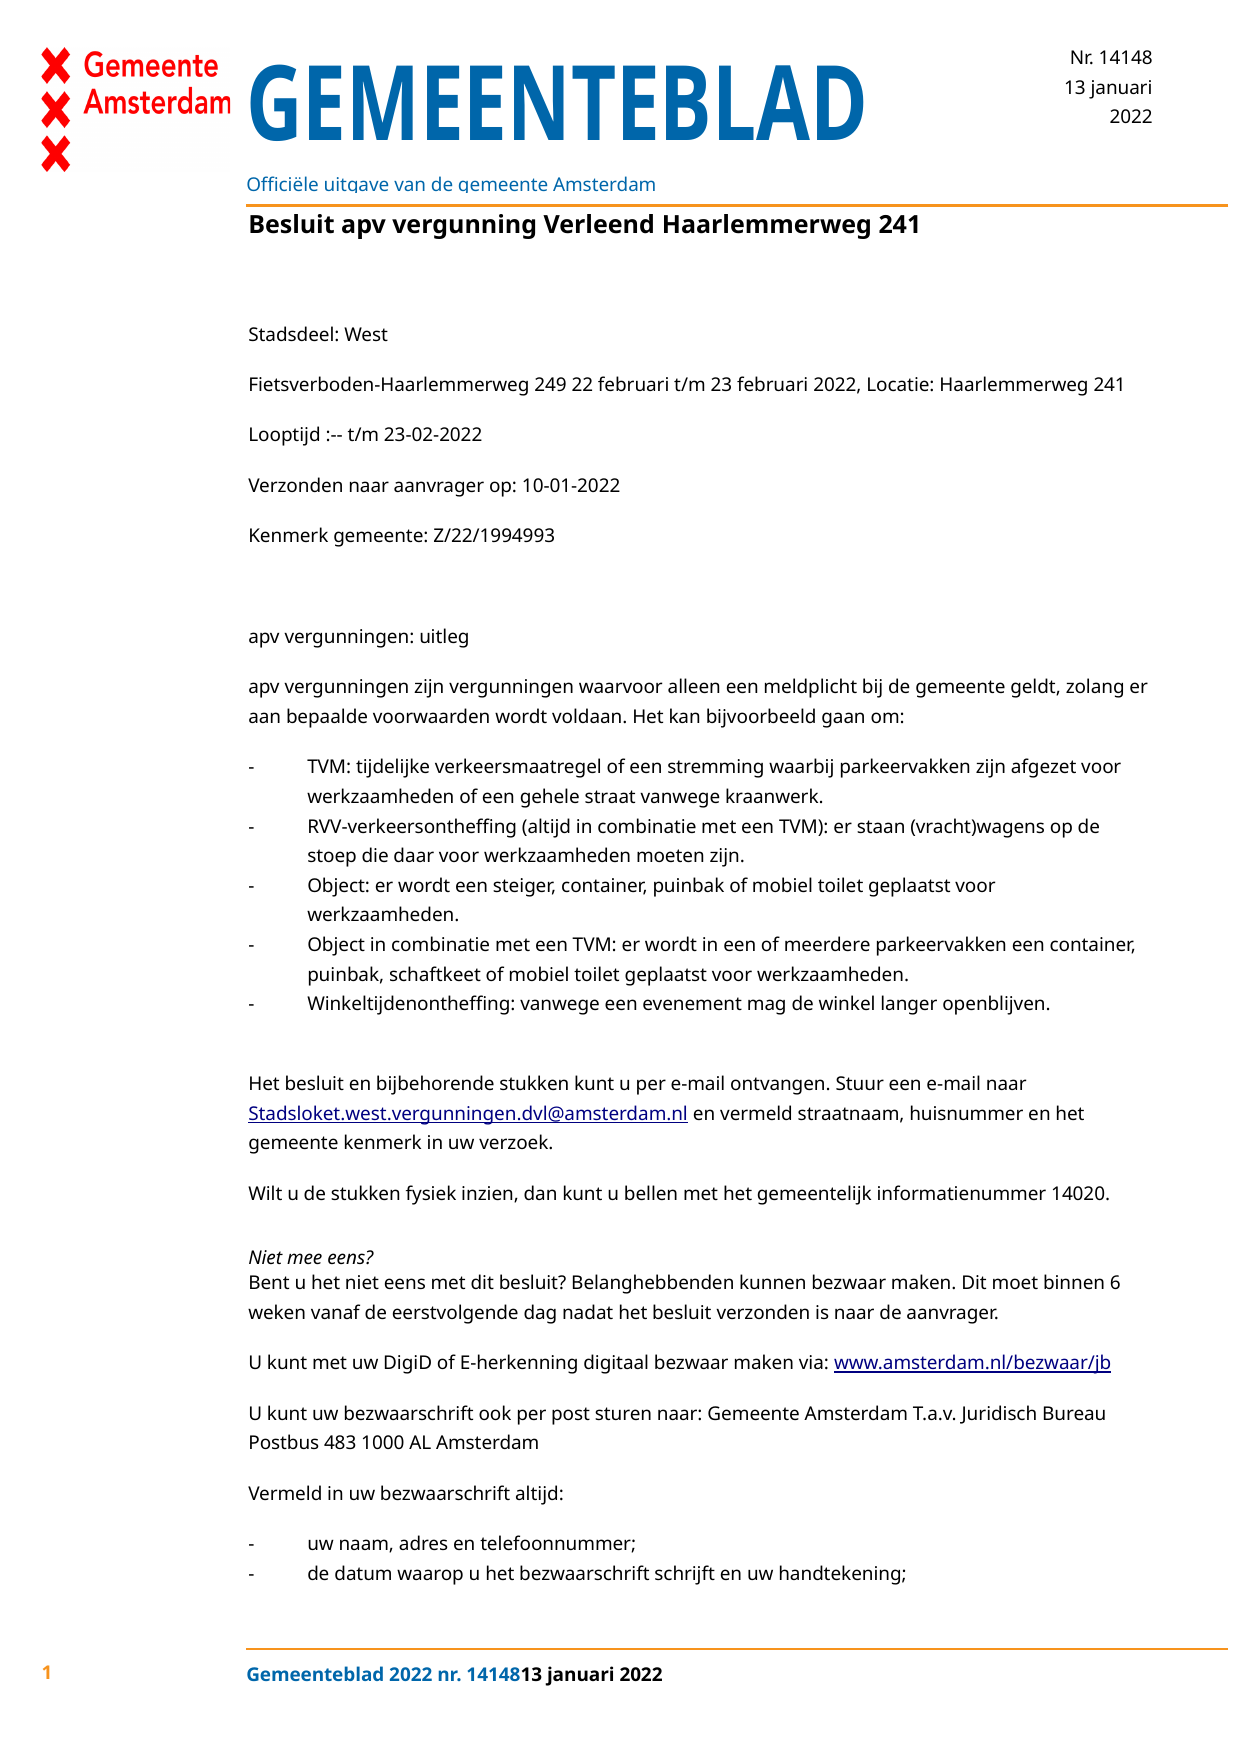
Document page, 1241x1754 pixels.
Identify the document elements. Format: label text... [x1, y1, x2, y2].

text Vermeld in uw bezwaarschrift altijd: [248, 1480, 1152, 1506]
text Wilt u de stukken fysiek inzien, dan kunt u bellen met het gemeentelijk informatienummer 14020. [248, 1180, 1152, 1206]
picture [41, 47, 231, 172]
text U kunt met uw DigiD of E-herkenning digitaal bezwaar maken via: www.amsterdam.nl/bezwaar/jb [248, 1349, 1152, 1375]
text apv vergunningen: uitleg [248, 623, 1152, 649]
text U kunt uw bezwaarschrift ook per post sturen naar: Gemeente Amsterdam T.a.v. Juridisch Bureau Postbus 483 1000 AL Amsterdam [248, 1400, 1152, 1455]
text Besluit apv vergunning Verleend Haarlemmerweg 241 [248, 207, 1152, 241]
text Verzonden naar aanvrager op: 10-01-2022 [248, 472, 1152, 498]
text Bent u het niet eens met dit besluit? Belanghebbenden kunnen bezwaar maken. Dit moet binnen 6 weken vanaf de eerstvolgende dag nadat het besluit verzonden is naar de aanvrager. [248, 1269, 1152, 1325]
text Kenmerk gemeente: Z/22/1994993 [248, 522, 1152, 548]
list RVV-verkeersontheffing (altijd in combinatie met een TVM): er staan (vracht)wagens op de stoep die daar voor werkzaamheden moeten zijn. [248, 813, 1152, 868]
list Winkeltijdenontheffing: vanwege een evenement mag de winkel langer openblijven. [248, 990, 1152, 1016]
list TVM: tijdelijke verkeersmaatregel of een stremming waarbij parkeervakken zijn afgezet voor werkzaamheden of een gehele straat vanwege kraanwerk. [248, 754, 1152, 809]
text Stadsdeel: West [248, 321, 1152, 346]
text Fietsverboden-Haarlemmerweg 249 22 februari t/m 23 februari 2022, Locatie: Haarlemmerweg 241 [248, 371, 1152, 397]
text apv vergunningen zijn vergunningen waarvoor alleen een meldplicht bij de gemeente geldt, zolang er aan bepaalde voorwaarden wordt voldaan. Het kan bijvoorbeeld gaan om: [248, 674, 1152, 729]
text Het besluit en bijbehorende stukken kunt u per e-mail ontvangen. Stuur een e-mail naar Stadsloket.west.vergunningen.dvl@amsterdam.nl en vermeld straatnaam, huisnummer en het gemeente kenmerk in uw verzoek. [248, 1070, 1152, 1155]
list Object in combinatie met een TVM: er wordt in een of meerdere parkeervakken een container, puinbak, schaftkeet of mobiel toilet geplaatst voor werkzaamheden. [248, 931, 1152, 986]
list uw naam, adres en telefoonnummer; [248, 1530, 1152, 1556]
text Niet mee eens? [248, 1244, 1152, 1269]
list Object: er wordt een steiger, container, puinbak of mobiel toilet geplaatst voor werkzaamheden. [248, 872, 1152, 927]
text Looptijd :-- t/m 23-02-2022 [248, 422, 1152, 447]
list de datum waarop u het bezwaarschrift schrijft en uw handtekening; [248, 1560, 1152, 1586]
